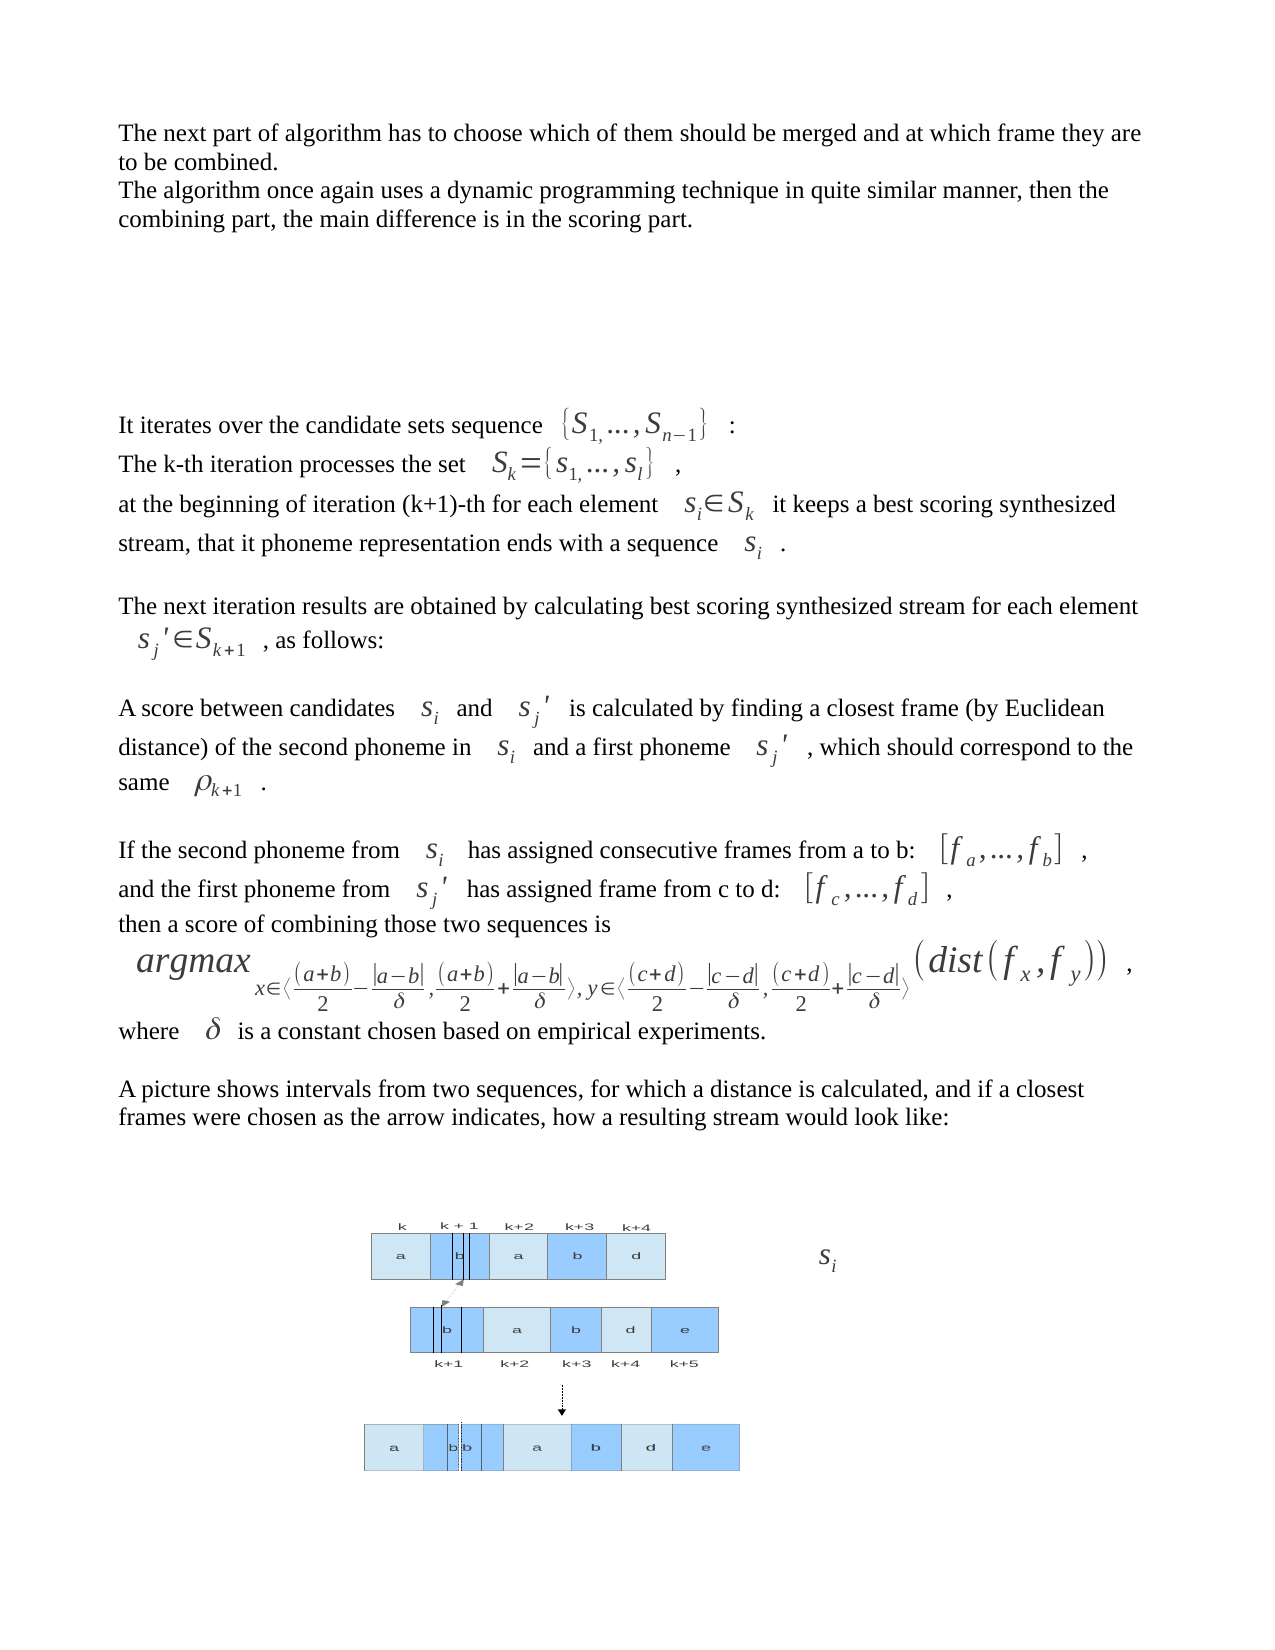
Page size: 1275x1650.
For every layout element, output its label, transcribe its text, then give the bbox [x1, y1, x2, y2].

text The algorithm once again uses a dynamic programming technique in quite similar manner, then the combining part, the main difference is in the scoring part. [118, 176, 1157, 233]
text where is a constant chosen based on empirical experiments. [118, 1016, 1157, 1045]
text The next part of algorithm has to choose which of them should be merged and at which frame they are to be combined. [118, 118, 1157, 176]
text at the beginning of iteration (k+1)-th for each element it keeps a best scoring synthesized stream, that it phoneme representation ends with a sequence . [118, 484, 1157, 563]
text A score between candidates and is calculated by finding a closest frame (by Euclidean distance) of the second phoneme in and a first phoneme , which should correspond to the same . [118, 688, 1157, 801]
text The k-th iteration processes the set , [118, 445, 1157, 484]
text A picture shows intervals from two sequences, for which a distance is calculated, and if a closest frames were chosen as the arrow indicates, how a resulting stream would look like: [118, 1074, 1157, 1131]
text and the first phoneme from has assigned frame from c to d: , [118, 869, 1157, 909]
text If the second phoneme from has assigned consecutive frames from a to b: , [118, 830, 1157, 869]
text then a score of combining those two sequences is , [118, 909, 1157, 1016]
text It iterates over the candidate sets sequence: [118, 406, 1157, 445]
text The next iteration results are obtained by calculating best scoring synthesized stream for each element , as follows: [118, 591, 1157, 659]
